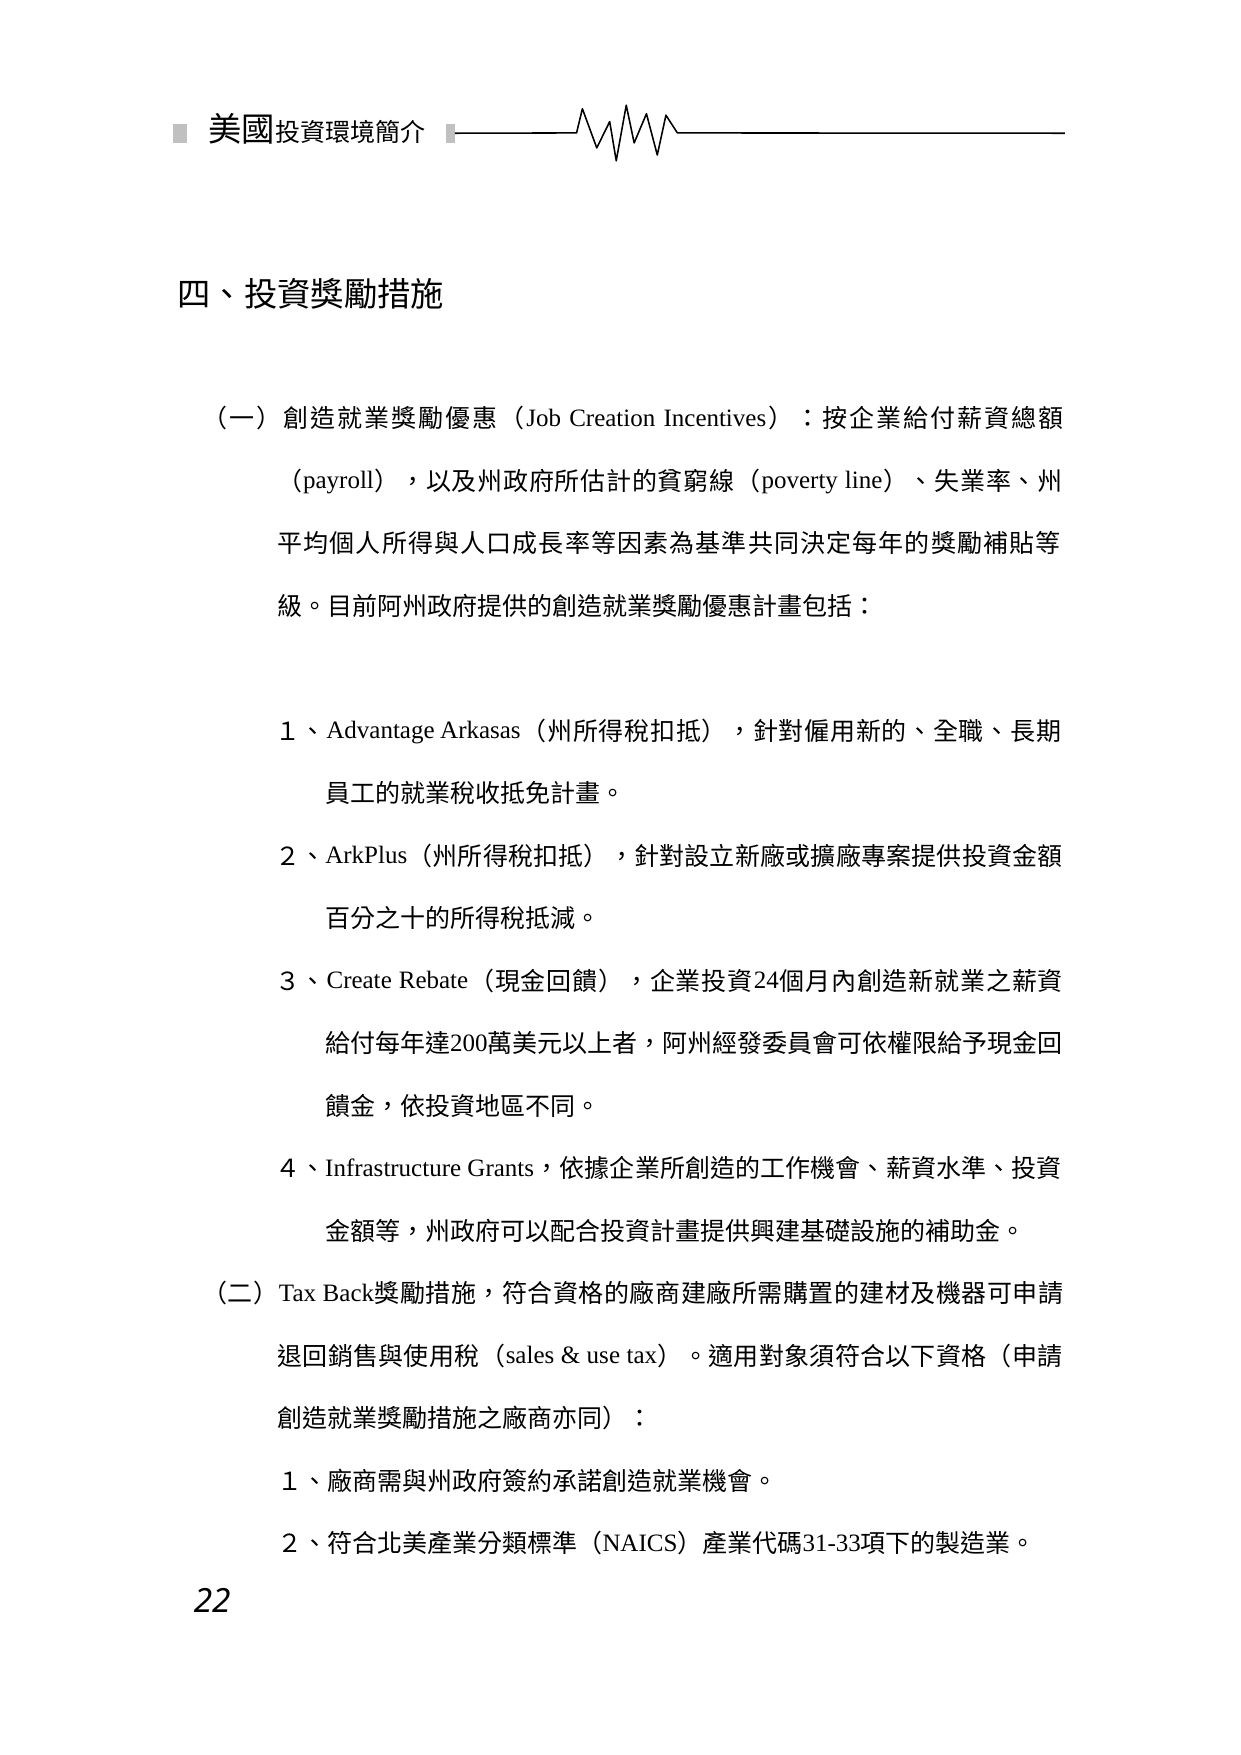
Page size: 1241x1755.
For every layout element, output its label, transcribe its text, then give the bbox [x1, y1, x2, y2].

text ４、Infrastructure Grants，依據企業所創造的工作機會、薪資水準、投資金額等，州政府可以配合投資計畫提供興建基礎設施的補助金。 [275, 1125, 1063, 1250]
text 四、投資獎勵措施 [177, 250, 1063, 313]
text （二）Tax Back獎勵措施，符合資格的廠商建廠所需購置的建材及機器可申請退回銷售與使用稅（sales & use tax）。適用對象須符合以下資格（申請創造就業獎勵措施之廠商亦同）： [202, 1250, 1063, 1438]
text ３、Create Rebate（現金回饋），企業投資24個月內創造新就業之薪資給付每年達200萬美元以上者，阿州經發委員會可依權限給予現金回饋金，依投資地區不同。 [275, 938, 1063, 1125]
text １、Advantage Arkasas（州所得稅扣抵），針對僱用新的、全職、長期員工的就業稅收抵免計畫。 [275, 688, 1063, 813]
text １、廠商需與州政府簽約承諾創造就業機會。 [277, 1438, 1063, 1500]
text （一）創造就業獎勵優惠（Job Creation Incentives）：按企業給付薪資總額（payroll），以及州政府所估計的貧窮線（poverty line）、失業率、州平均個人所得與人口成長率等因素為基準共同決定每年的獎勵補貼等級。目前阿州政府提供的創造就業獎勵優惠計畫包括： [202, 375, 1063, 625]
text ２、ArkPlus（州所得稅扣抵），針對設立新廠或擴廠專案提供投資金額百分之十的所得稅抵減。 [275, 813, 1063, 938]
text ２、符合北美產業分類標準（NAICS）產業代碼31-33項下的製造業。 [277, 1500, 1063, 1563]
